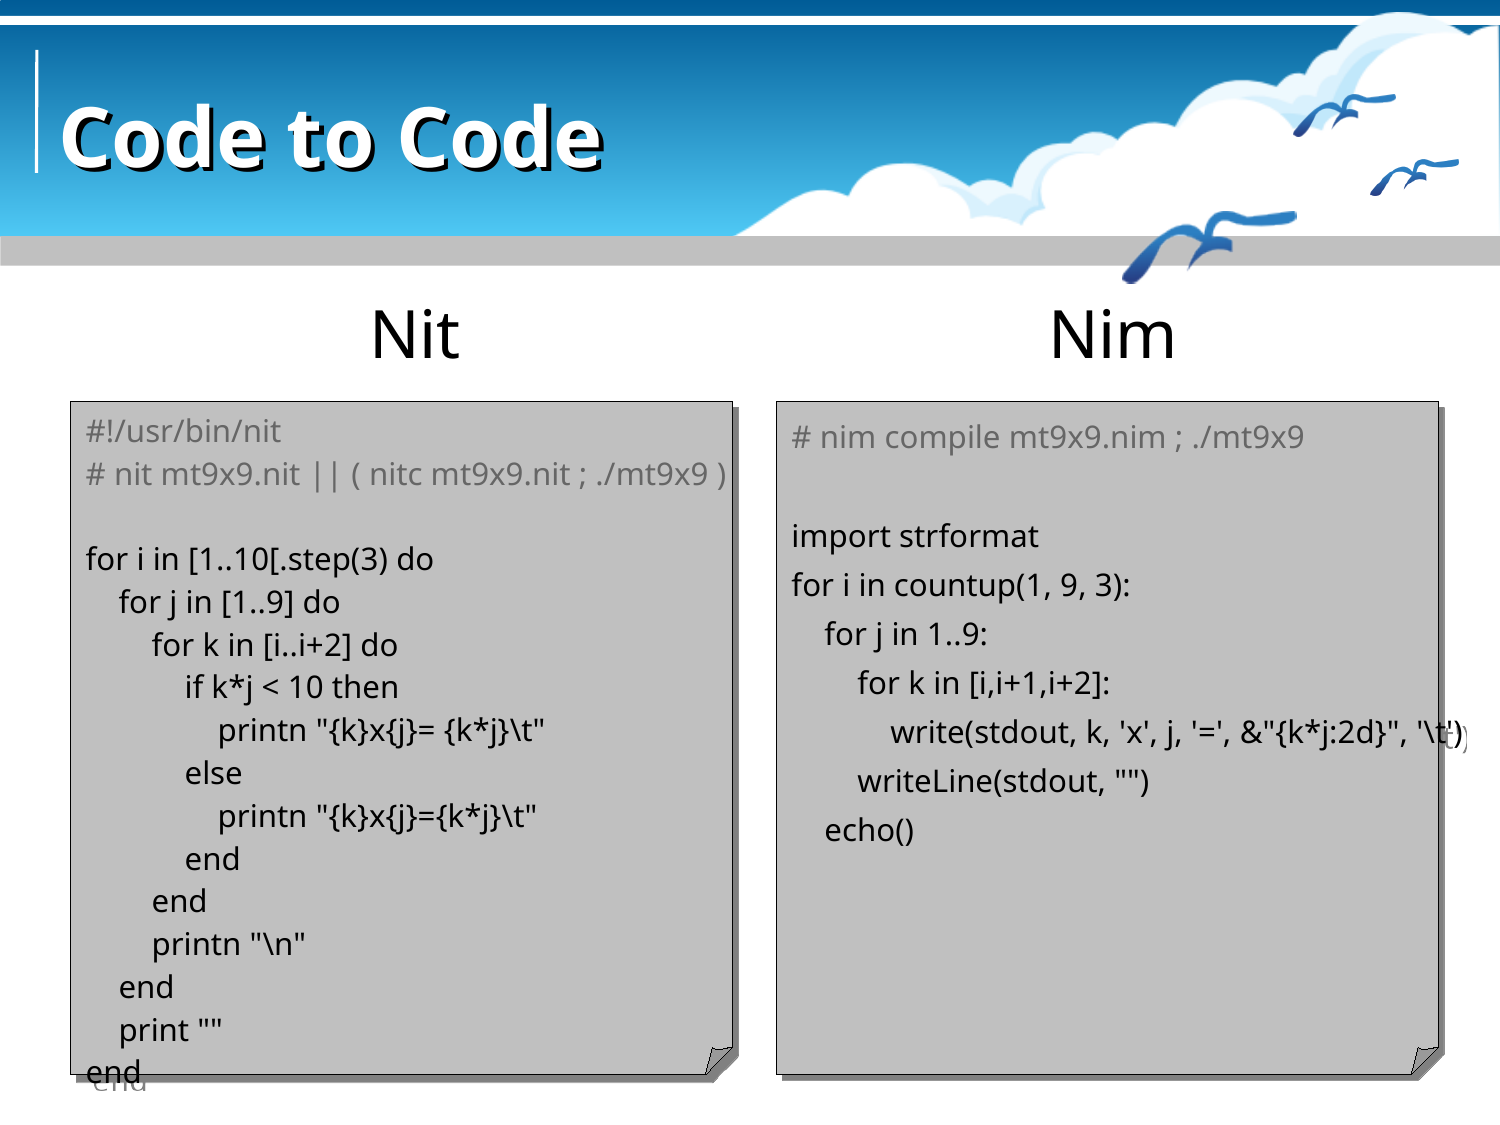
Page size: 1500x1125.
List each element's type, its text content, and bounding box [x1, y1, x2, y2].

text_box Nim [1033, 283, 1211, 388]
title Code to Code [59, 86, 1465, 186]
text_box #!/usr/bin/nit # nit mt9x9.nit || ( nitc mt9x9.nit ; ./mt9x9 ) for i in [1..10[.step(3) do for j in [1..9] do for k in [i..i+2] do if k*j < 10 then printn "{k}x{j}= {k*j}\t" else printn "{k}x{j}={k*j}\t" end end printn "\n" end print "" end [70, 401, 733, 1075]
picture [730, 12, 1500, 284]
text_box Nit [354, 283, 497, 388]
text_box # nim compile mt9x9.nim ; ./mt9x9 import strformat for i in countup(1, 9, 3): for j in 1..9: for k in [i,i+1,i+2]: write(stdout, k, 'x', j, '=', &"{k*j:2d}", '\t') writeLine(stdout, "") echo() [776, 401, 1439, 1075]
